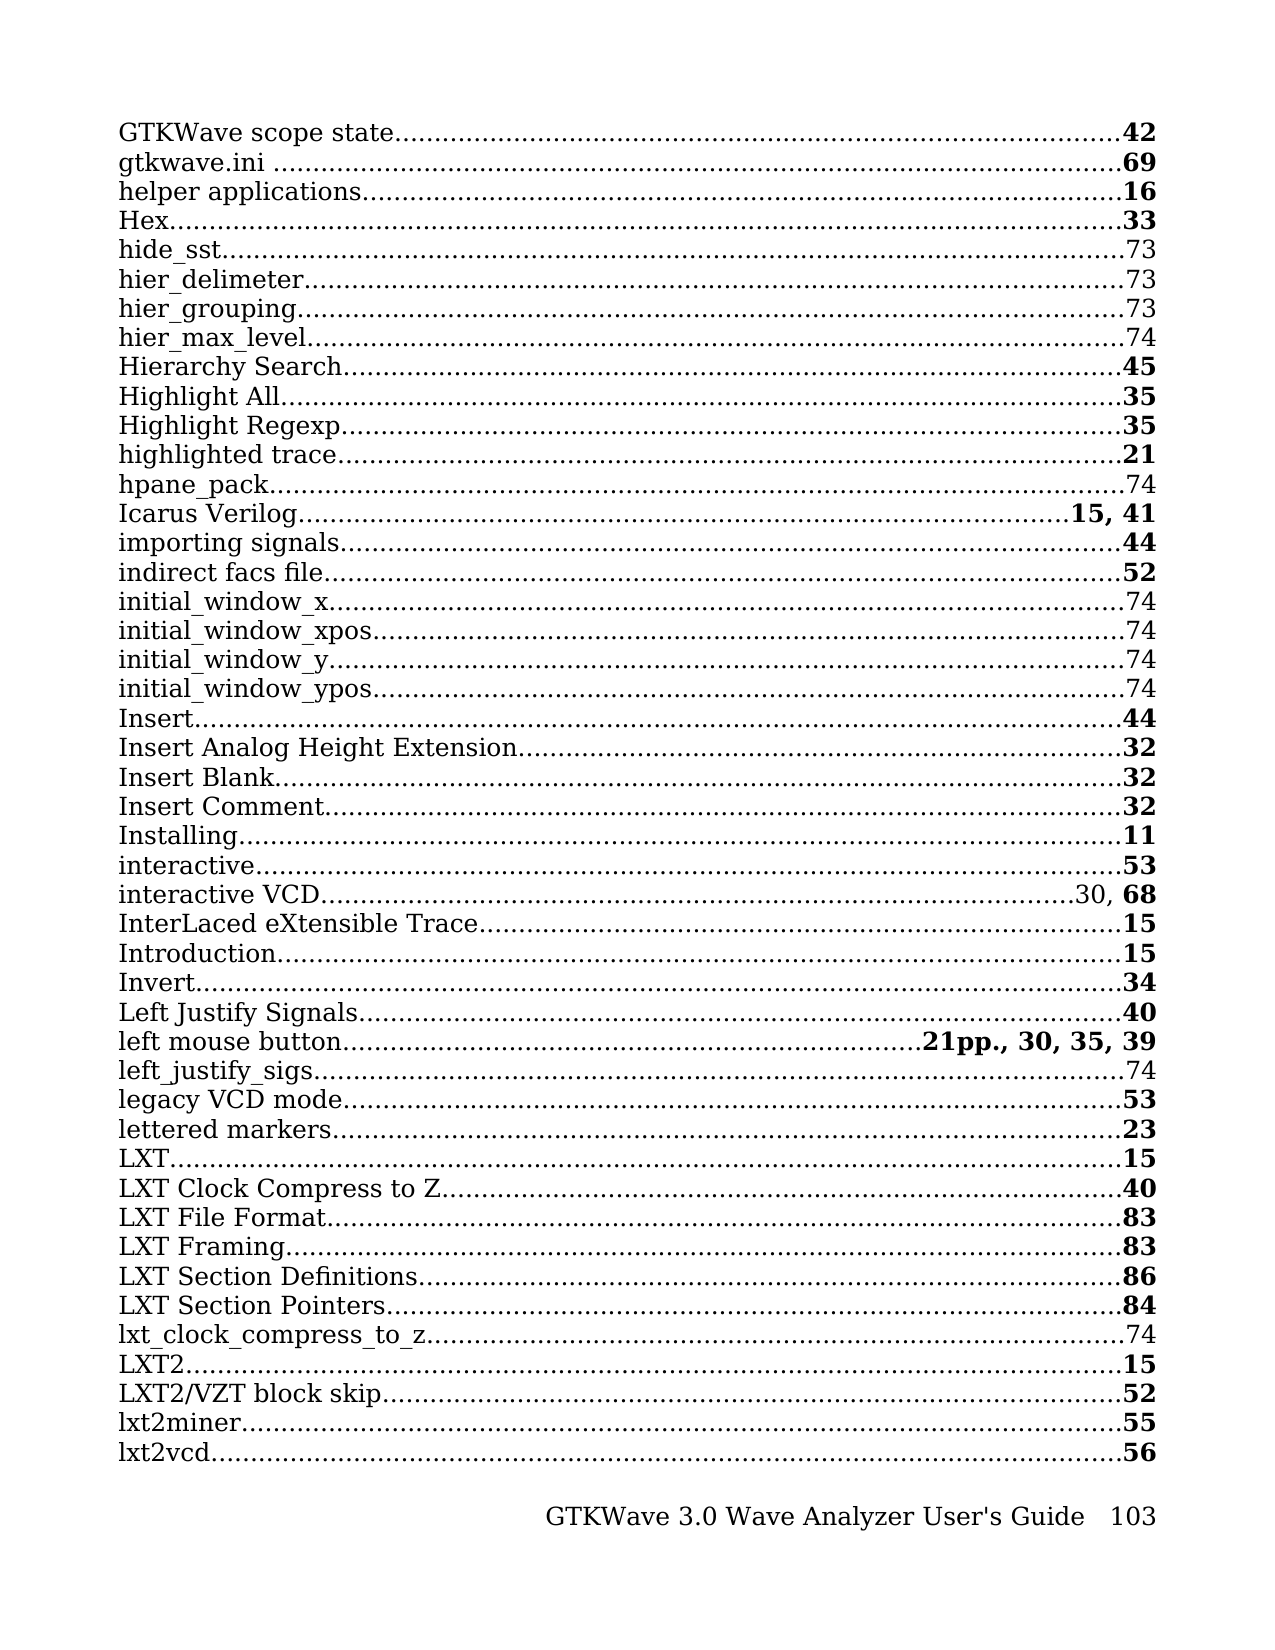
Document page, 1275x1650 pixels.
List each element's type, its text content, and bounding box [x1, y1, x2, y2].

text Highlight All 35 [118, 382, 1157, 411]
text left_justify_sigs 74 [118, 1056, 1157, 1085]
text Insert 44 [118, 704, 1157, 733]
text InterLaced eXtensible Trace 15 [118, 909, 1157, 939]
text lxt2vcd 56 [118, 1438, 1157, 1467]
text left mouse button 21pp., 30, 35, 39 [118, 1027, 1157, 1056]
text hier_delimeter 73 [118, 265, 1157, 294]
text initial_window_y 74 [118, 645, 1157, 674]
text lxt2miner 55 [118, 1408, 1157, 1438]
text Introduction 15 [118, 939, 1157, 968]
text Installing 11 [118, 821, 1157, 851]
text Hex 33 [118, 206, 1157, 236]
text Invert 34 [118, 968, 1157, 997]
text lxt_clock_compress_to_z 74 [118, 1320, 1157, 1349]
text lettered markers 23 [118, 1115, 1157, 1144]
text helper applications 16 [118, 177, 1157, 206]
text initial_window_xpos 74 [118, 616, 1157, 645]
text initial_window_x 74 [118, 587, 1157, 616]
text Highlight Regexp 35 [118, 411, 1157, 440]
text gtkwave.ini 69 [118, 147, 1157, 177]
text Hierarchy Search 45 [118, 352, 1157, 382]
text LXT Clock Compress to Z 40 [118, 1173, 1157, 1203]
text highlighted trace 21 [118, 440, 1157, 470]
text LXT 15 [118, 1144, 1157, 1173]
text hier_grouping 73 [118, 294, 1157, 323]
text LXT File Format 83 [118, 1203, 1157, 1232]
text interactive VCD 30, 68 [118, 880, 1157, 909]
text Left Justify Signals 40 [118, 997, 1157, 1027]
text indirect facs file 52 [118, 558, 1157, 587]
text Icarus Verilog 15, 41 [118, 499, 1157, 528]
text LXT Section Definitions 86 [118, 1262, 1157, 1291]
text LXT2 15 [118, 1349, 1157, 1379]
text LXT2/VZT block skip 52 [118, 1379, 1157, 1408]
text legacy VCD mode 53 [118, 1085, 1157, 1115]
text Insert Analog Height Extension 32 [118, 733, 1157, 762]
text Insert Comment 32 [118, 792, 1157, 821]
text importing signals 44 [118, 528, 1157, 558]
text hpane_pack 74 [118, 470, 1157, 499]
text Insert Blank 32 [118, 762, 1157, 792]
text initial_window_ypos 74 [118, 674, 1157, 704]
text hide_sst 73 [118, 236, 1157, 265]
text GTKWave scope state 42 [118, 118, 1157, 147]
text interactive 53 [118, 851, 1157, 880]
text hier_max_level 74 [118, 323, 1157, 352]
text LXT Section Pointers 84 [118, 1291, 1157, 1320]
text LXT Framing 83 [118, 1232, 1157, 1262]
